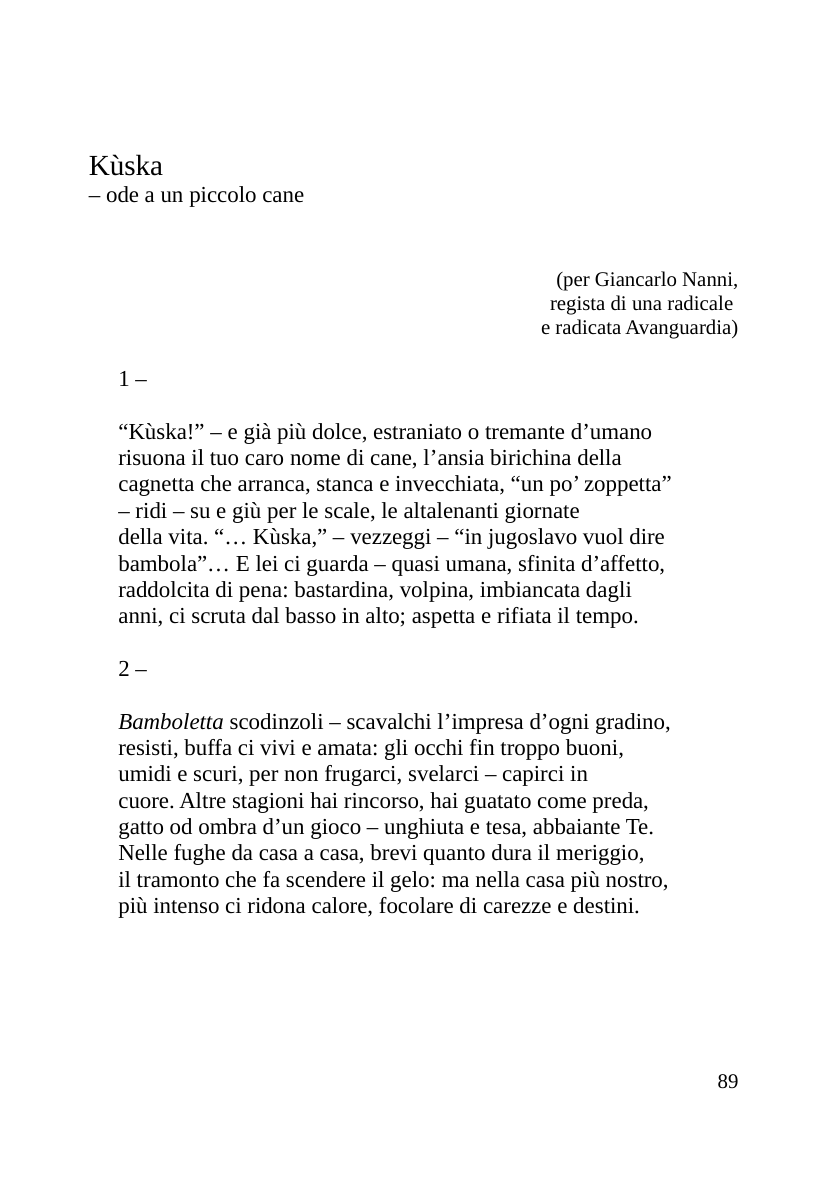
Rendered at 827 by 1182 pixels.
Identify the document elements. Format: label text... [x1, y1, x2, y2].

text regista di una radicale [88, 291, 738, 315]
text “Kùska!” – e già più dolce, estraniato o tremante d’umano [88, 418, 738, 444]
text raddolcita di pena: bastardina, volpina, imbiancata dagli [88, 576, 738, 602]
text Nelle fughe da casa a casa, brevi quanto dura il meriggio, [88, 839, 738, 866]
text il tramonto che fa scendere il gelo: ma nella casa più nostro, [88, 866, 738, 892]
text (per Giancarlo Nanni, [88, 267, 738, 291]
text della vita. “… Kùska,” – vezzeggi – “in jugoslavo vuol dire [88, 523, 738, 549]
text Bamboletta scodinzoli – scavalchi l’impresa d’ogni gradino, [88, 708, 738, 734]
text 1 – [88, 365, 738, 391]
text risuona il tuo caro nome di cane, l’ansia birichina della [88, 444, 738, 471]
text cagnetta che arranca, stanca e invecchiata, “un po’ zoppetta” [88, 471, 738, 497]
text anni, ci scruta dal basso in alto; aspetta e rifiata il tempo. [88, 602, 738, 629]
text resisti, buffa ci vivi e amata: gli occhi fin troppo buoni, [88, 734, 738, 760]
text gatto od ombra d’un gioco – unghiuta e tesa, abbaiante Te. [88, 813, 738, 839]
text Kùska – ode a un piccolo cane [88, 148, 738, 207]
text e radicata Avanguardia) [88, 315, 738, 339]
text umidi e scuri, per non frugarci, svelarci – capirci in [88, 760, 738, 787]
text più intenso ci ridona calore, focolare di carezze e destini. [88, 892, 738, 918]
text 2 – [88, 655, 738, 681]
text – ridi – su e giù per le scale, le altalenanti giornate [88, 497, 738, 523]
text cuore. Altre stagioni hai rincorso, hai guatato come preda, [88, 787, 738, 813]
text bambola”… E lei ci guarda – quasi umana, sfinita d’affetto, [88, 549, 738, 576]
